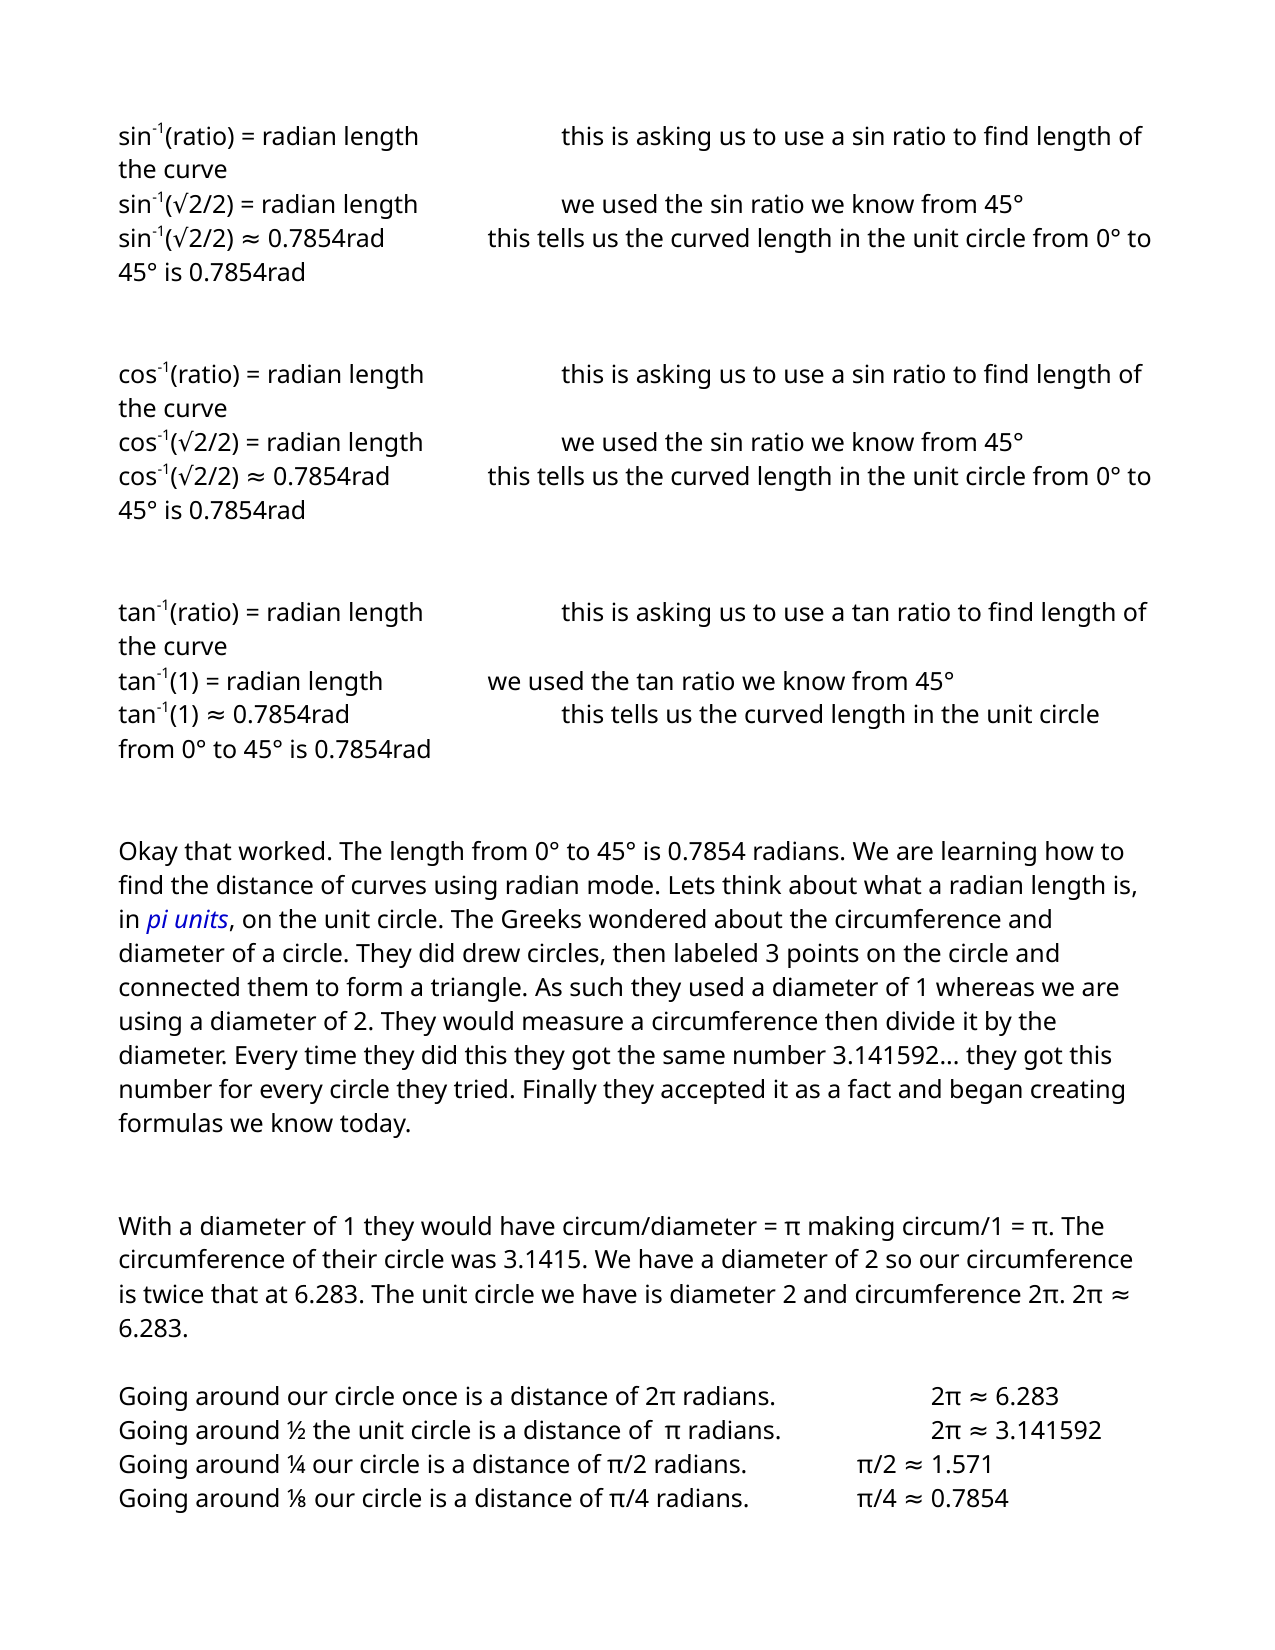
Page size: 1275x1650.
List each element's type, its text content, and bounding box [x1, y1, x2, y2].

text cos-1(ratio) = radian length this is asking us to use a sin ratio to find length of the curve [118, 357, 1157, 425]
text sin-1(√2/2) ≈ 0.7854rad this tells us the curved length in the unit circle from 0° to 45° is 0.7854rad [118, 220, 1157, 288]
text sin-1(√2/2) = radian length we used the sin ratio we know from 45° [118, 186, 1157, 220]
text With a diameter of 1 they would have circum/diameter = π making circum/1 = π. The circumference of their circle was 3.1415. We have a diameter of 2 so our circumference is twice that at 6.283. The unit circle we have is diameter 2 and circumference 2π. 2π ≈ 6.283. [118, 1208, 1157, 1344]
text sin-1(ratio) = radian length this is asking us to use a sin ratio to find length of the curve [118, 118, 1157, 186]
text cos-1(√2/2) = radian length we used the sin ratio we know from 45° [118, 425, 1157, 459]
text tan-1(1) = radian length we used the tan ratio we know from 45° [118, 663, 1157, 697]
text Going around ½ the unit circle is a distance of π radians. 2π ≈ 3.141592 [118, 1412, 1157, 1447]
text Going around our circle once is a distance of 2π radians. 2π ≈ 6.283 [118, 1378, 1157, 1412]
text Going around ⅛ our circle is a distance of π/4 radians. π/4 ≈ 0.7854 [118, 1481, 1157, 1515]
text cos-1(√2/2) ≈ 0.7854rad this tells us the curved length in the unit circle from 0° to 45° is 0.7854rad [118, 459, 1157, 527]
text tan-1(1) ≈ 0.7854rad this tells us the curved length in the unit circle from 0° to 45° is 0.7854rad [118, 697, 1157, 765]
text Going around ¼ our circle is a distance of π/2 radians. π/2 ≈ 1.571 [118, 1447, 1157, 1481]
text tan-1(ratio) = radian length this is asking us to use a tan ratio to find length of the curve [118, 595, 1157, 663]
text Okay that worked. The length from 0° to 45° is 0.7854 radians. We are learning how to find the distance of curves using radian mode. Lets think about what a radian length is, in pi units, on the unit circle. The Greeks wondered about the circumference and diameter of a circle. They did drew circles, then labeled 3 points on the circle and connected them to form a triangle. As such they used a diameter of 1 whereas we are using a diameter of 2. They would measure a circumference then divide it by the diameter. Every time they did this they got the same number 3.141592... they got this number for every circle they tried. Finally they accepted it as a fact and began creating formulas we know today. [118, 833, 1157, 1140]
